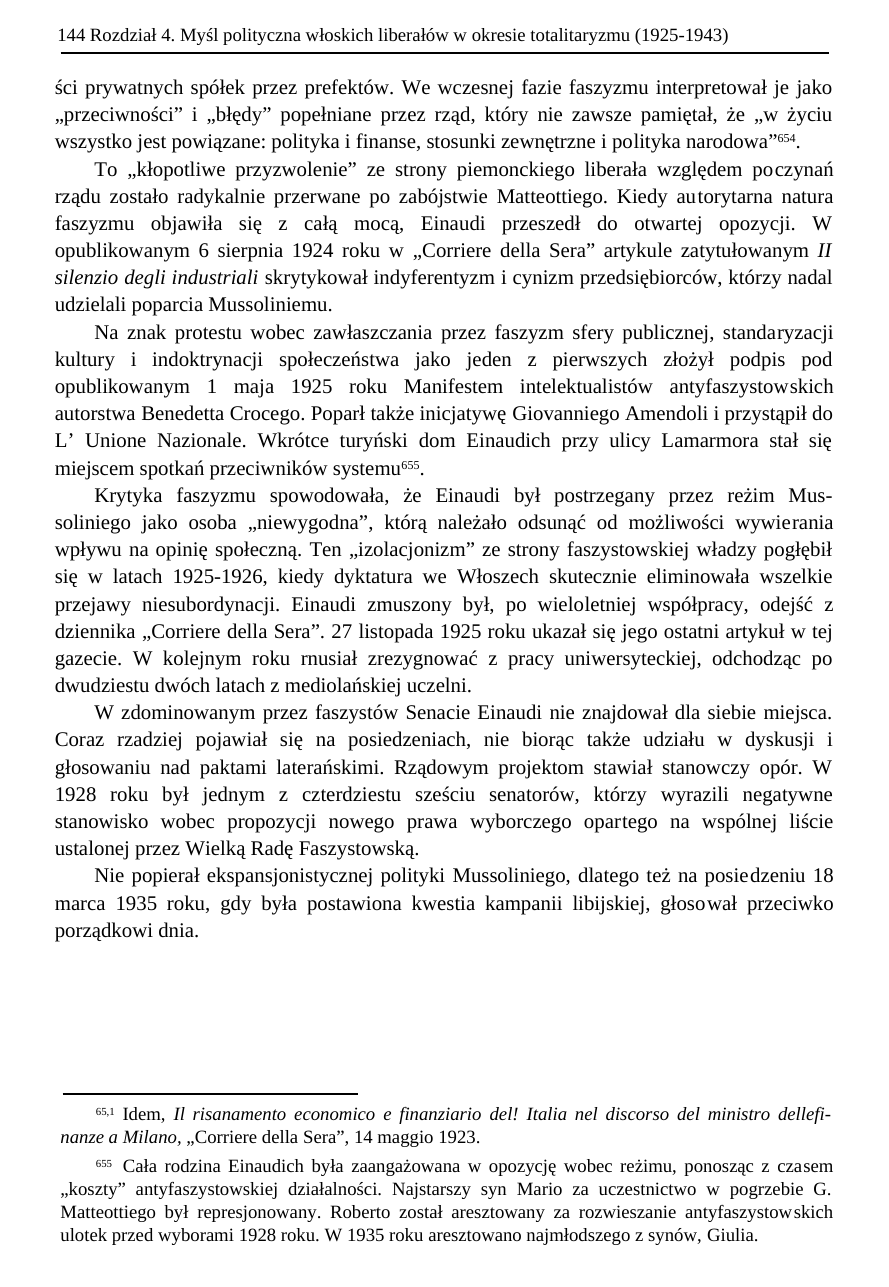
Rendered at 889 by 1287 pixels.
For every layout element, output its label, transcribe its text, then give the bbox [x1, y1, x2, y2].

text 144 Rozdział 4. Myśl polityczna włoskich liberałów w okresie totalitaryzmu (1925-1943) [57, 24, 776, 46]
text W zdominowanym przez faszystów Senacie Einaudi nie znajdował dla siebie miejsca. Coraz rzadziej pojawiał się na posiedzeniach, nie biorąc także udziału w dyskusji i głosowaniu nad paktami laterańskimi. Rządowym projektom stawiał stanowczy opór. W 1928 roku był jednym z czterdziestu sześciu senatorów, którzy wyrazili negatywne stanowisko wobec propozycji nowego prawa wyborczego opar­tego na wspólnej liście ustalonej przez Wielką Radę Faszystowską. [54, 700, 833, 860]
text ści prywatnych spółek przez prefektów. We wczesnej fazie faszyzmu interpretował je jako „przeciwności” i „błędy” popełniane przez rząd, który nie zawsze pamiętał, że „w życiu wszystko jest powiązane: polityka i finanse, stosunki zewnętrzne i po­lityka narodowa”654. [54, 75, 833, 153]
text Na znak protestu wobec zawłaszczania przez faszyzm sfery publicznej, standa­ryzacji kultury i indoktrynacji społeczeństwa jako jeden z pierwszych złożył podpis pod opublikowanym 1 maja 1925 roku Manifestem intelektualistów antyfaszystow­skich autorstwa Benedetta Crocego. Poparł także inicjatywę Giovanniego Amendoli i przystąpił do L’ Unione Nazionale. Wkrótce turyński dom Einaudich przy ulicy Lamarmora stał się miejscem spotkań przeciwników systemu655. [54, 319, 833, 479]
text Krytyka faszyzmu spowodowała, że Einaudi był postrzegany przez reżim Mus- soliniego jako osoba „niewygodna”, którą należało odsunąć od możliwości wywie­rania wpływu na opinię społeczną. Ten „izolacjonizm” ze strony faszystowskiej władzy pogłębił się w latach 1925-1926, kiedy dyktatura we Włoszech skutecznie eliminowała wszelkie przejawy niesubordynacji. Einaudi zmuszony był, po wielo­letniej współpracy, odejść z dziennika „Corriere della Sera”. 27 listopada 1925 roku ukazał się jego ostatni artykuł w tej gazecie. W kolejnym roku rnusiał zrezygnować z pracy uniwersyteckiej, odchodząc po dwudziestu dwóch latach z mediolańskiej uczelni. [54, 483, 833, 697]
text 65,1 Idem, Il risanamento economico e finanziario del! Italia nel discorso del ministro dellefi- nanze a Milano, „Corriere della Sera”, 14 maggio 1923. [60, 1103, 833, 1148]
text 655 Cała rodzina Einaudich była zaangażowana w opozycję wobec reżimu, ponosząc z cza­sem „koszty” antyfaszystowskiej działalności. Najstarszy syn Mario za uczestnictwo w pogrzebie G. Matteottiego był represjonowany. Roberto został aresztowany za rozwieszanie antyfaszystow­skich ulotek przed wyborami 1928 roku. W 1935 roku aresztowano najmłodszego z synów, Giulia. [60, 1155, 833, 1246]
text To „kłopotliwe przyzwolenie” ze strony piemonckiego liberała względem po­czynań rządu zostało radykalnie przerwane po zabójstwie Matteottiego. Kiedy au­torytarna natura faszyzmu objawiła się z całą mocą, Einaudi przeszedł do otwartej opozycji. W opublikowanym 6 sierpnia 1924 roku w „Corriere della Sera” artyku­le zatytułowanym II silenzio degli industriali skrytykował indyferentyzm i cynizm przedsiębiorców, którzy nadal udzielali poparcia Mussoliniemu. [54, 156, 833, 316]
text Nie popierał ekspansjonistycznej polityki Mussoliniego, dlatego też na posie­dzeniu 18 marca 1935 roku, gdy była postawiona kwestia kampanii libijskiej, głoso­wał przeciwko porządkowi dnia. [54, 863, 833, 942]
